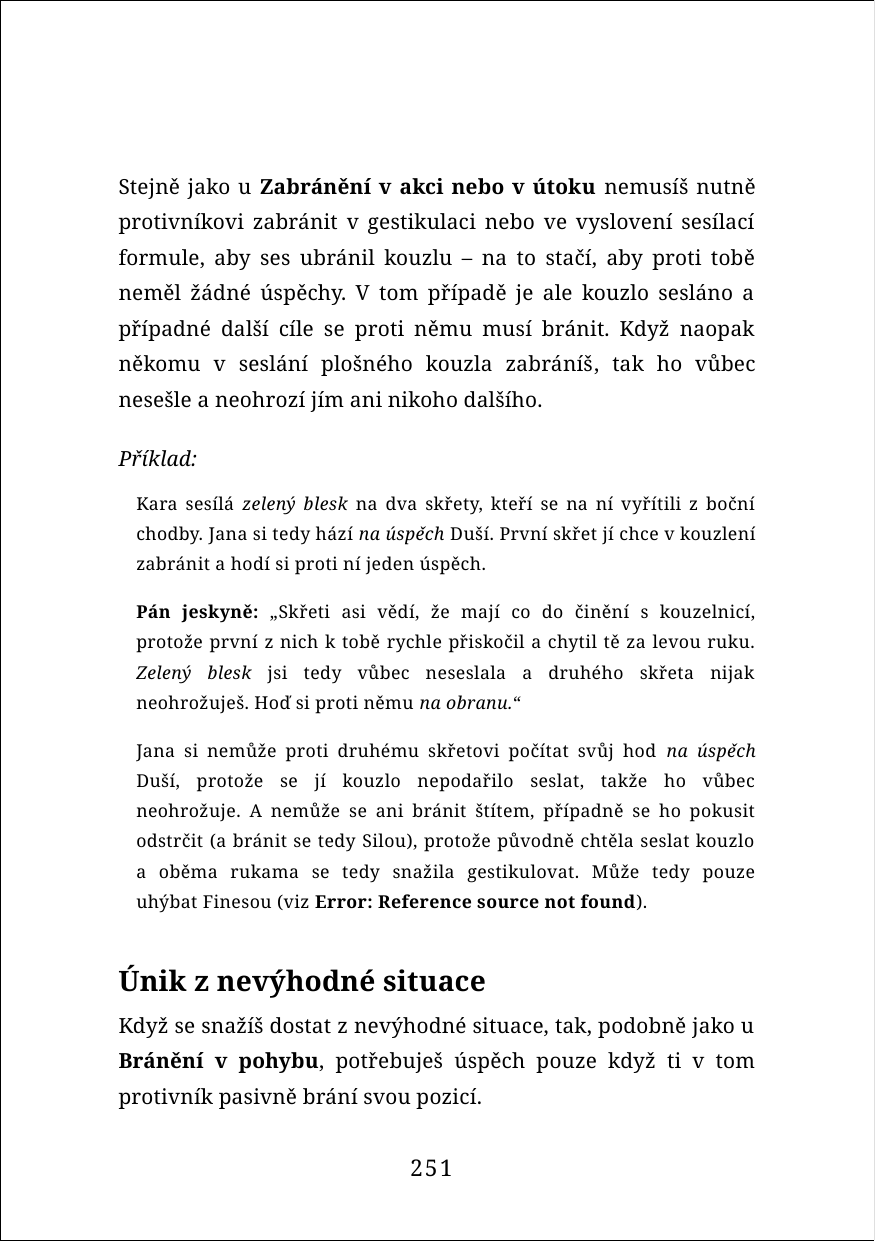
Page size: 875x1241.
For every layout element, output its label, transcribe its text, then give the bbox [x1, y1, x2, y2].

text Kara sesílá zelený blesk na dva skřety, kteří se na ní vyřítili z boční chodby. Jana si tedy hází na úspěch Duší. První skřet jí chce v kouzlení zabránit a hodí si proti ní jeden úspěch. [136, 491, 756, 576]
text Jana si nemůže proti druhému skřetovi počítat svůj hod na úspěch Duší, protože se jí kouzlo nepodařilo seslat, takže ho vůbec neohrožuje. A nemůže se ani bránit štítem, případně se ho pokusit odstrčit (a bránit se tedy Silou), protože původně chtěla seslat kouzlo a oběma rukama se tedy snažila gestikulovat. Může tedy pouze uhýbat Finesou (viz Error: Reference source not found). [136, 738, 756, 913]
text Když se snažíš dostat z nevýhodné situace, tak, podobně jako u Bránění v pohybu, potřebuješ úspěch pouze když ti v tom protivník pasivně brání svou pozicí. [118, 1011, 756, 1110]
text Pán jeskyně: „Skřeti asi vědí, že mají co do činění s kouzelnicí, protože první z nich k tobě rychle přiskočil a chytil tě za levou ruku. Zelený blesk jsi tedy vůbec neseslala a druhého skřeta nijak neohrožuješ. Hoď si proti němu na obranu.“ [136, 600, 756, 714]
text Příklad: [118, 444, 756, 472]
subtitle Únik z nevýhodné situace [118, 961, 756, 999]
text Stejně jako u Zabránění v akci nebo v útoku nemusíš nutně protivníkovi zabránit v gestikulaci nebo ve vyslovení sesílací formule, aby ses ubránil kouzlu – na to stačí, aby proti tobě neměl žádné úspěchy. V tom případě je ale kouzlo sesláno a případné další cíle se proti němu musí bránit. Když naopak někomu v seslání plošného kouzla zabráníš, tak ho vůbec nesešle a neohrozí jím ani nikoho dalšího. [118, 172, 756, 413]
